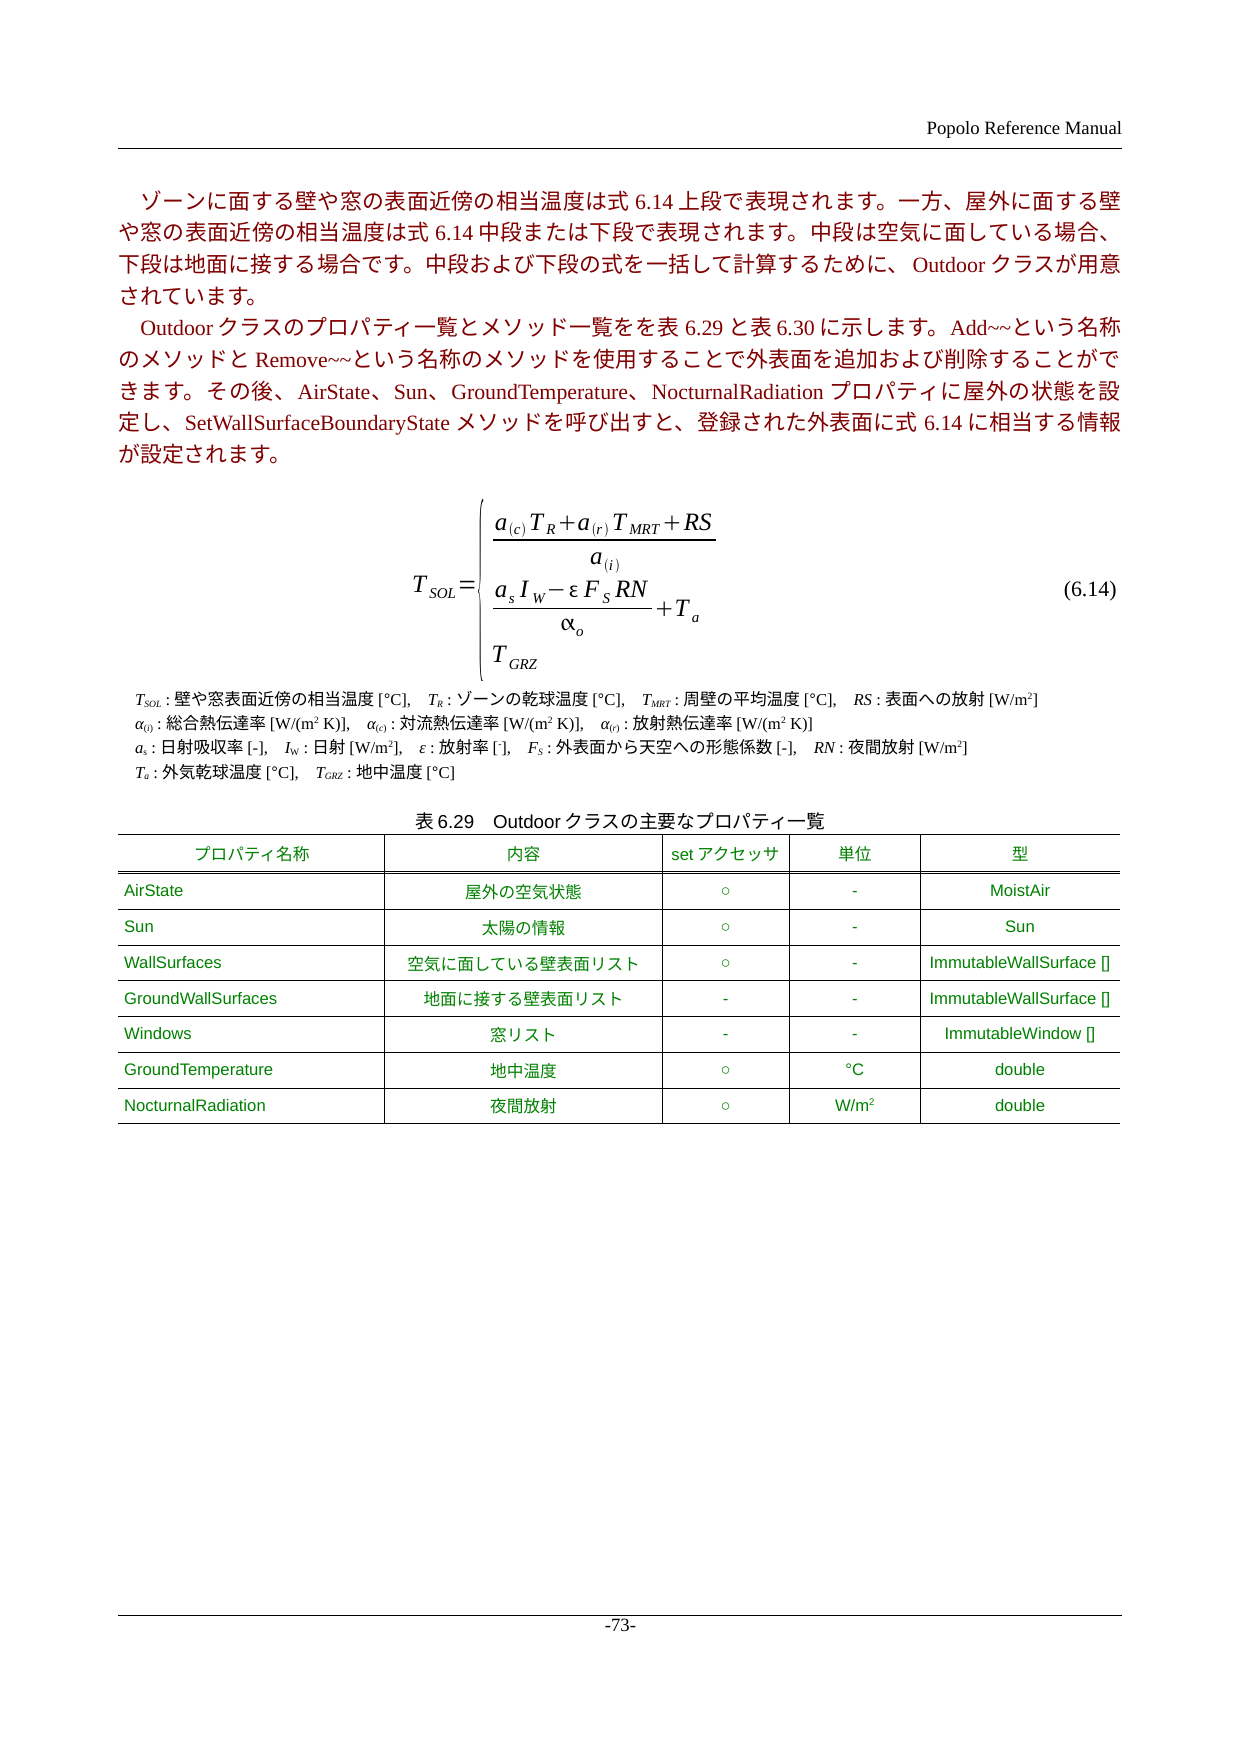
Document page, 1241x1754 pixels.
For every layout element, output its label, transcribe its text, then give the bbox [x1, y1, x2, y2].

text 表6.29 Outdoorクラスの主要なプロパティ一覧 [118, 807, 1122, 834]
table_cell - [663, 981, 789, 1016]
text as : 日射吸収率 [-], IW : 日射 [W/m2], ε : 放射率 [-], FS : 外表面から天空への形態係数 [-], RN : 夜間放射 [W/m2] [118, 734, 1122, 759]
table_cell 空気に面している壁表面リスト [385, 946, 662, 980]
table_cell double [921, 1053, 1119, 1088]
table_cell 窓リスト [385, 1017, 662, 1052]
table_cell 太陽の情報 [385, 910, 662, 945]
table_cell Sun [921, 910, 1119, 945]
table_header 内容 [385, 835, 662, 871]
table_header 型 [921, 835, 1119, 871]
text α(i) : 総合熱伝達率 [W/(m2 K)], α(c) : 対流熱伝達率 [W/(m2 K)], α(r) : 放射熱伝達率 [W/(m2 K)] [118, 710, 1122, 734]
text Outdoorクラスのプロパティ一覧とメソッド一覧をを表6.29と表6.30に示します。Add~~という名称のメソッドとRemove~~という名称のメソッドを使用することで外表面を追加および削除することができます。その後、AirState、Sun、GroundTemperature、NocturnalRadiationプロパティに屋外の状態を設定し、SetWallSurfaceBoundaryStateメソッドを呼び出すと、登録された外表面に式6.14に相当する情報が設定されます。 [118, 310, 1122, 469]
table_cell ○ [663, 1089, 789, 1123]
table_cell NocturnalRadiation [118, 1089, 384, 1123]
table_cell GroundWallSurfaces [118, 981, 384, 1016]
text Ta : 外気乾球温度 [°C], TGRZ : 地中温度 [°C] [118, 759, 1122, 783]
table_cell Windows [118, 1017, 384, 1052]
table_cell MoistAir [921, 874, 1119, 909]
table_cell ○ [663, 910, 789, 945]
table_cell ImmutableWindow [] [921, 1017, 1119, 1052]
table_cell Sun [118, 910, 384, 945]
table_cell WallSurfaces [118, 946, 384, 980]
table_cell 屋外の空気状態 [385, 874, 662, 909]
table_cell 夜間放射 [385, 1089, 662, 1123]
table_cell ImmutableWallSurface [] [921, 946, 1119, 980]
table_cell - [790, 981, 920, 1016]
table_cell ○ [663, 946, 789, 980]
table_cell - [790, 874, 920, 909]
table_header [118, 493, 1010, 686]
table_cell double [921, 1089, 1119, 1123]
table_header 単位 [790, 835, 920, 871]
table_cell - [663, 1017, 789, 1052]
table_header setアクセッサ [663, 835, 789, 871]
table_header (6.14) [1010, 493, 1122, 686]
table_cell ○ [663, 874, 789, 909]
table_cell 地中温度 [385, 1053, 662, 1088]
table_cell AirState [118, 874, 384, 909]
table_cell - [790, 910, 920, 945]
table_header プロパティ名称 [118, 835, 384, 871]
table_cell GroundTemperature [118, 1053, 384, 1088]
table_cell ○ [663, 1053, 789, 1088]
table_cell 地面に接する壁表面リスト [385, 981, 662, 1016]
table_cell W/m2 [790, 1089, 920, 1123]
text ゾーンに面する壁や窓の表面近傍の相当温度は式6.14上段で表現されます。一方、屋外に面する壁や窓の表面近傍の相当温度は式6.14中段または下段で表現されます。中段は空気に面している場合、下段は地面に接する場合です。中段および下段の式を一括して計算するために、Outdoorクラスが用意されています。 [118, 184, 1122, 310]
table_cell °C [790, 1053, 920, 1088]
table_cell - [790, 946, 920, 980]
text TSOL : 壁や窓表面近傍の相当温度 [°C], TR : ゾーンの乾球温度 [°C], TMRT : 周壁の平均温度 [°C], RS : 表面への放射 [W/m2] [118, 686, 1122, 710]
table_cell - [790, 1017, 920, 1052]
table_cell ImmutableWallSurface [] [921, 981, 1119, 1016]
